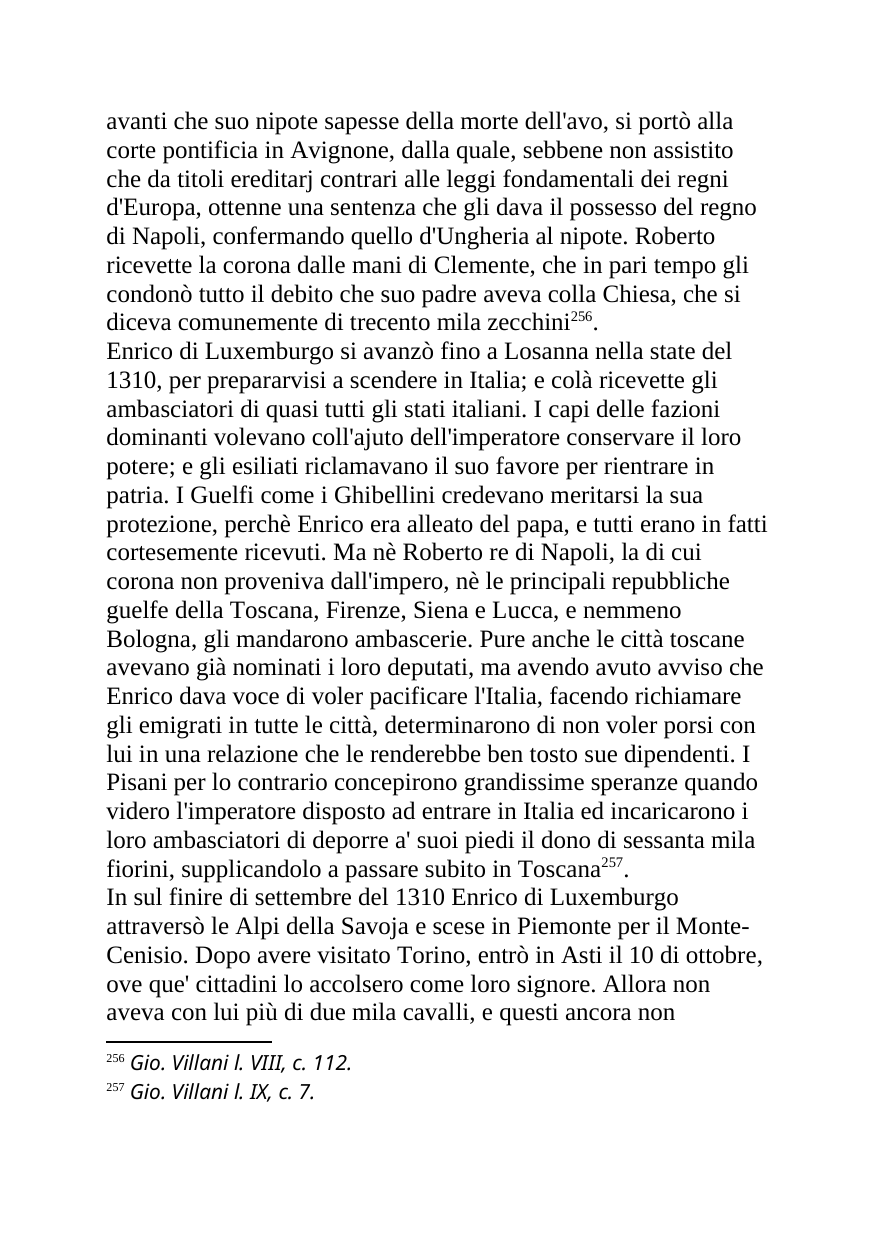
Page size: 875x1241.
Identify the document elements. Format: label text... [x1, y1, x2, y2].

text avanti che suo nipote sapesse della morte dell'avo, si portò alla corte pontificia in Avignone, dalla quale, sebbene non assistito che da titoli ereditarj contrari alle leggi fondamentali dei regni d'Europa, ottenne una sentenza che gli dava il possesso del regno di Napoli, confermando quello d'Ungheria al nipote. Roberto ricevette la corona dalle mani di Clemente, che in pari tempo gli condonò tutto il debito che suo padre aveva colla Chiesa, che si diceva comunemente di trecento mila zecchini. [106, 106, 768, 336]
text Enrico di Luxemburgo si avanzò fino a Losanna nella state del 1310, per prepararvisi a scendere in Italia; e colà ricevette gli ambasciatori di quasi tutti gli stati italiani. I capi delle fazioni dominanti volevano coll'ajuto dell'imperatore conservare il loro potere; e gli esiliati riclamavano il suo favore per rientrare in patria. I Guelfi come i Ghibellini credevano meritarsi la sua protezione, perchè Enrico era alleato del papa, e tutti erano in fatti cortesemente ricevuti. Ma nè Roberto re di Napoli, la di cui corona non proveniva dall'impero, nè le principali repubbliche guelfe della Toscana, Firenze, Siena e Lucca, e nemmeno Bologna, gli mandarono ambascerie. Pure anche le città toscane avevano già nominati i loro deputati, ma avendo avuto avviso che Enrico dava voce di voler pacificare l'Italia, facendo richiamare gli emigrati in tutte le città, determinarono di non voler porsi con lui in una relazione che le renderebbe ben tosto sue dipendenti. I Pisani per lo contrario concepirono grandissime speranze quando videro l'imperatore disposto ad entrare in Italia ed incaricarono i loro ambasciatori di deporre a' suoi piedi il dono di sessanta mila fiorini, supplicandolo a passare subito in Toscana. [106, 336, 768, 882]
text In sul finire di settembre del 1310 Enrico di Luxemburgo attraversò le Alpi della Savoja e scese in Piemonte per il Monte-Cenisio. Dopo avere visitato Torino, entrò in Asti il 10 di ottobre, ove que' cittadini lo accolsero come loro signore. Allora non aveva con lui più di due mila cavalli, e questi ancora non [106, 882, 768, 1026]
text Gio. Villani l. IX, c. 7. [106, 1077, 768, 1105]
text Gio. Villani l. VIII, c. 112. [106, 1048, 768, 1077]
